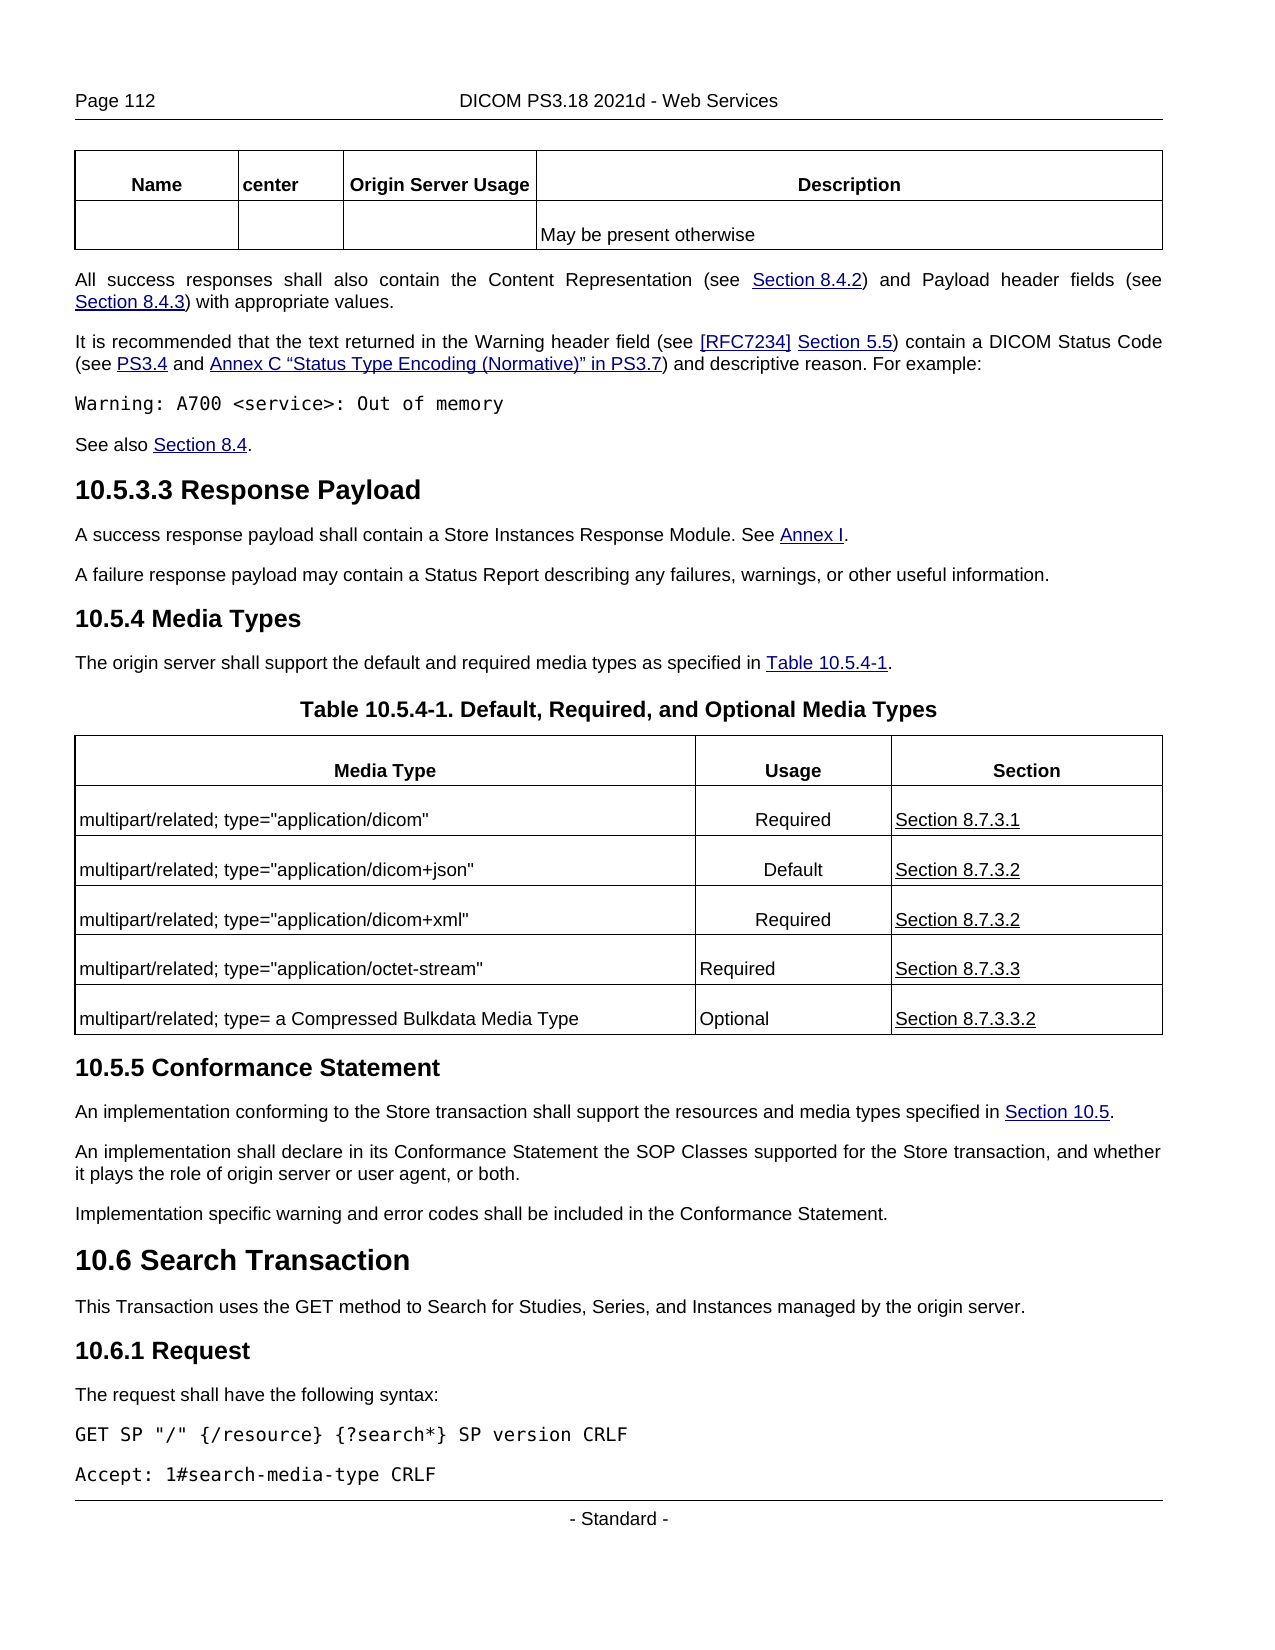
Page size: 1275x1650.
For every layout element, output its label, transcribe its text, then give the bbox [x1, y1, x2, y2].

text Table 10.5.4-1. Default, Required, and Optional Media Types [75, 696, 1162, 722]
text 10.5.5 Conformance Statement [75, 1053, 1162, 1082]
text GET SP "/" {/resource} {?search*} SP version CRLF [75, 1424, 1162, 1446]
text 10.6.1 Request [75, 1336, 1162, 1365]
table_cell [344, 201, 536, 249]
table_cell Section 8.7.3.2 [892, 836, 1162, 884]
table_cell Section 8.7.3.3 [892, 935, 1162, 984]
text An implementation conforming to the Store transaction shall support the resources and media types specified in Section 10.5. [75, 1101, 1162, 1122]
table_header Media Type [76, 736, 695, 785]
table_cell [239, 201, 343, 249]
text 10.6 Search Transaction [75, 1243, 1162, 1277]
table_header Name [76, 151, 238, 200]
text See also Section 8.4. [75, 433, 1162, 455]
table_cell multipart/related; type="application/dicom" [76, 786, 695, 835]
text The origin server shall support the default and required media types as specified in Table 10.5.4-1. [75, 652, 1162, 673]
table_header center [239, 151, 343, 200]
table_cell Section 8.7.3.2 [892, 886, 1162, 934]
table_cell Section 8.7.3.1 [892, 786, 1162, 835]
text All success responses shall also contain the Content Representation (see Section 8.4.2) and Payload header fields (see Section 8.4.3) with appropriate values. [75, 269, 1162, 312]
table_cell Section 8.7.3.3.2 [892, 985, 1162, 1033]
table_cell multipart/related; type="application/octet-stream" [76, 935, 695, 984]
text An implementation shall declare in its Conformance Statement the SOP Classes supported for the Store transaction, and whether it plays the role of origin server or user agent, or both. [75, 1141, 1162, 1184]
table_cell [76, 201, 238, 249]
text 10.5.3.3 Response Payload [75, 474, 1162, 505]
table_cell May be present otherwise [537, 201, 1162, 249]
table_cell multipart/related; type="application/dicom+xml" [76, 886, 695, 934]
text The request shall have the following syntax: [75, 1383, 1162, 1405]
table_cell Required [696, 786, 891, 835]
text This Transaction uses the GET method to Search for Studies, Series, and Instances managed by the origin server. [75, 1296, 1162, 1317]
table_cell multipart/related; type= a Compressed Bulkdata Media Type [76, 985, 695, 1033]
table_cell Required [696, 886, 891, 934]
table_header Section [892, 736, 1162, 785]
text Implementation specific warning and error codes shall be included in the Conformance Statement. [75, 1203, 1162, 1224]
table_cell Optional [696, 985, 891, 1033]
text A failure response payload may contain a Status Report describing any failures, warnings, or other useful information. [75, 564, 1162, 586]
text A success response payload shall contain a Store Instances Response Module. See Annex I. [75, 524, 1162, 545]
table_cell multipart/related; type="application/dicom+json" [76, 836, 695, 884]
table_header Usage [696, 736, 891, 785]
table_header Origin Server Usage [344, 151, 536, 200]
table_header Description [537, 151, 1162, 200]
text It is recommended that the text returned in the Warning header field (see [RFC7234] Section 5.5) contain a DICOM Status Code (see PS3.4 and Annex C “Status Type Encoding (Normative)” in PS3.7) and descriptive reason. For example: [75, 331, 1162, 374]
text 10.5.4 Media Types [75, 604, 1162, 633]
text Accept: 1#search-media-type CRLF [75, 1464, 1162, 1486]
table_cell Default [696, 836, 891, 884]
table_cell Required [696, 935, 891, 984]
text Warning: A700 <service>: Out of memory [75, 393, 1162, 415]
